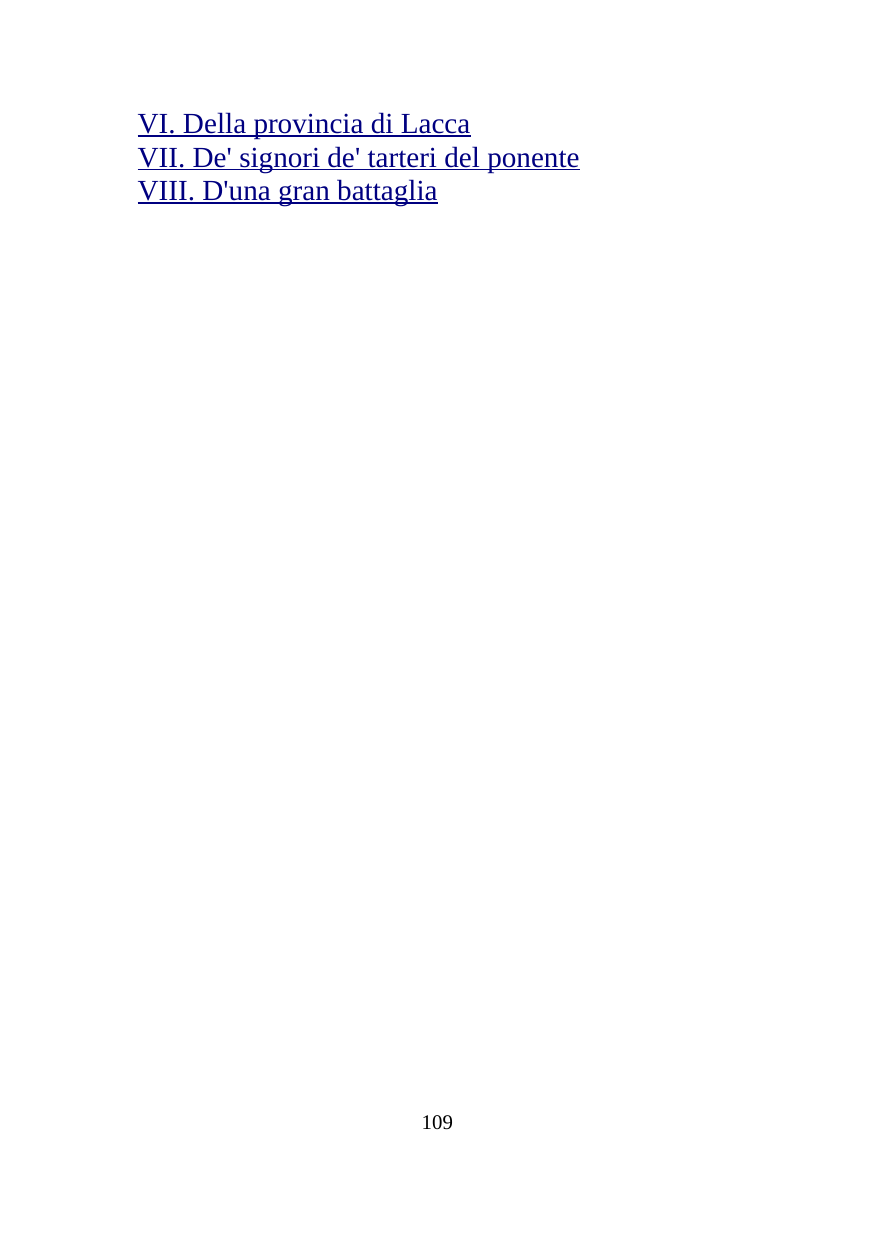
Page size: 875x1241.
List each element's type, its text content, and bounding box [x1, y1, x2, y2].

text VI. Della provincia di Lacca VII. De' signori de' tarteri del ponente VIII. D'una gran battaglia [137, 106, 768, 207]
